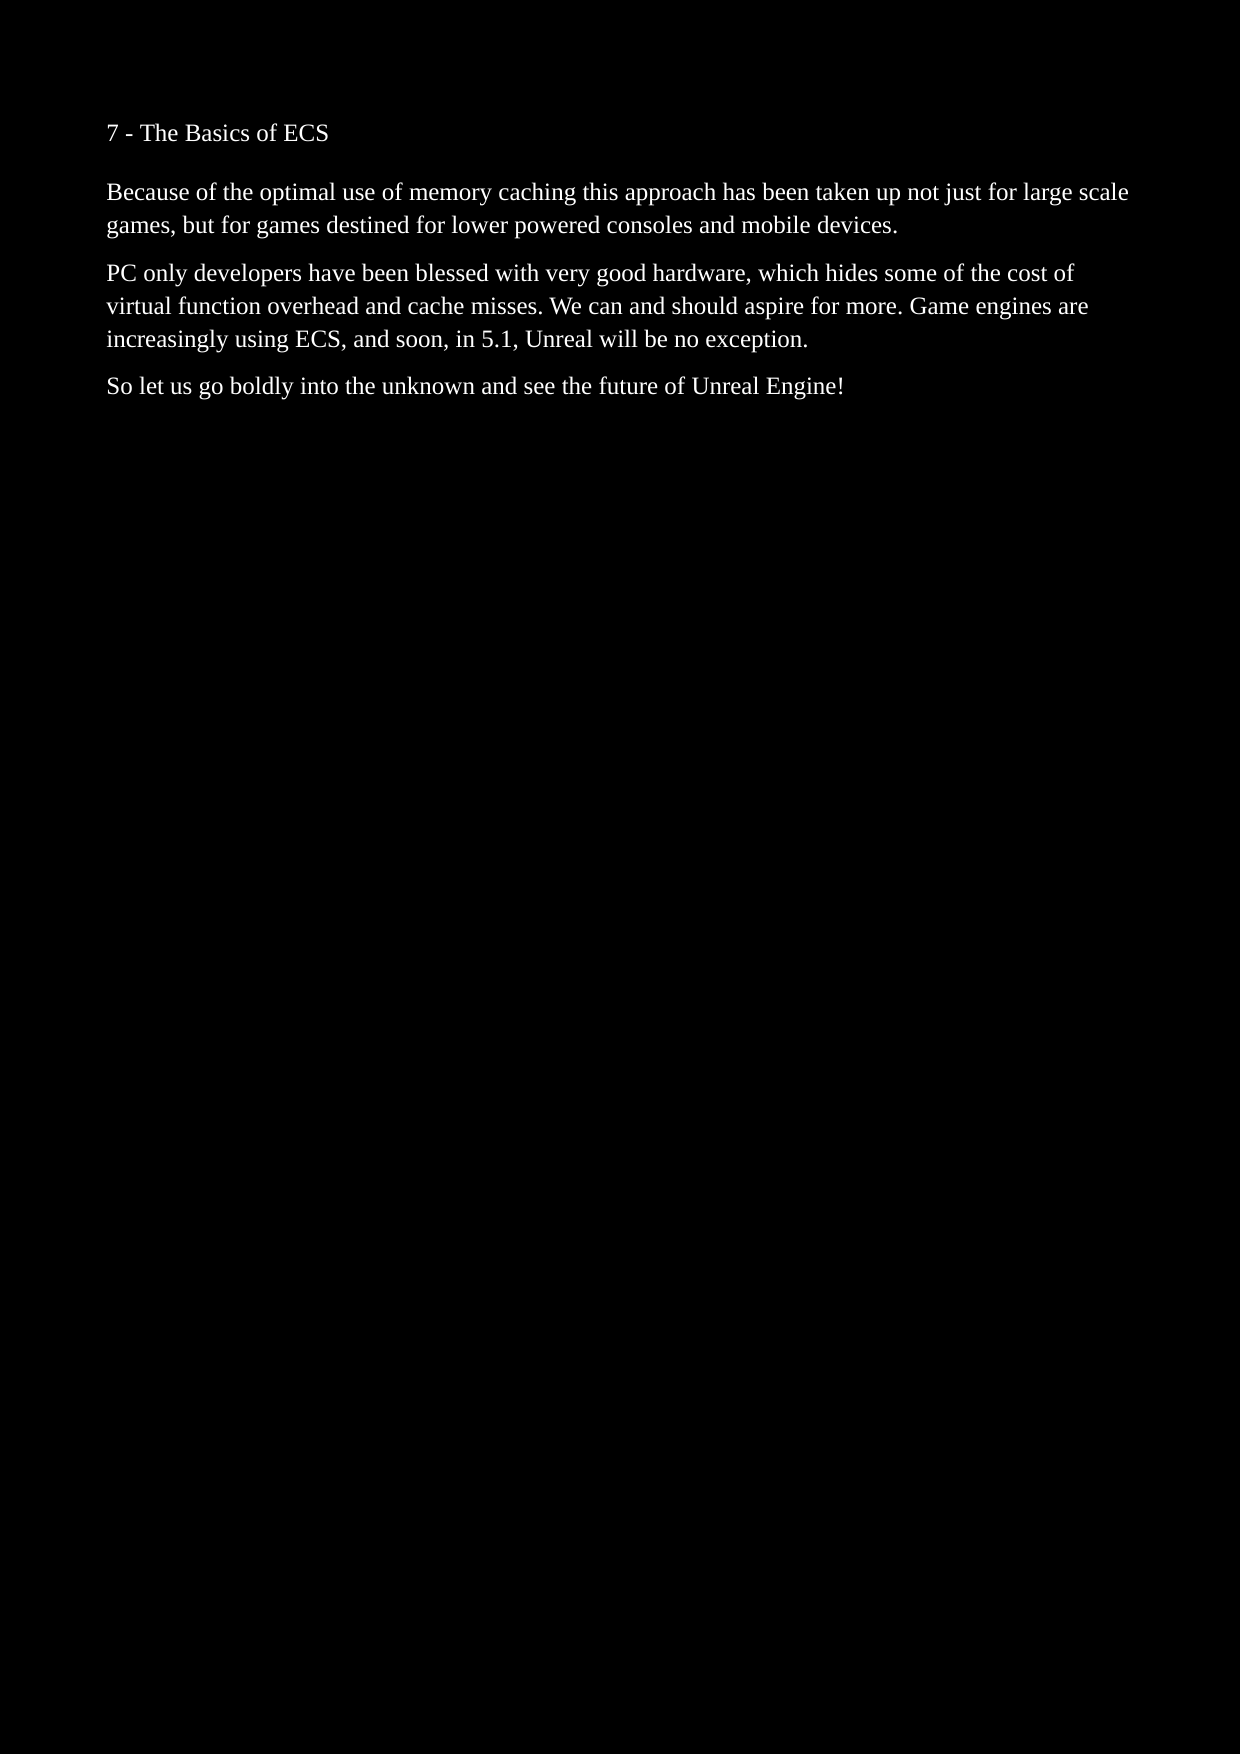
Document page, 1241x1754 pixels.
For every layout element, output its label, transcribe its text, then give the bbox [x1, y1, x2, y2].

text PC only developers have been blessed with very good hardware, which hides some of the cost of virtual function overhead and cache misses. We can and should aspire for more. Game engines are increasingly using ECS, and soon, in 5.1, Unreal will be no exception. [106, 258, 1134, 352]
text Because of the optimal use of memory caching this approach has been taken up not just for large scale games, but for games destined for lower powered consoles and mobile devices. [106, 177, 1134, 239]
text So let us go boldly into the unknown and see the future of Unreal Engine! [106, 371, 1134, 400]
